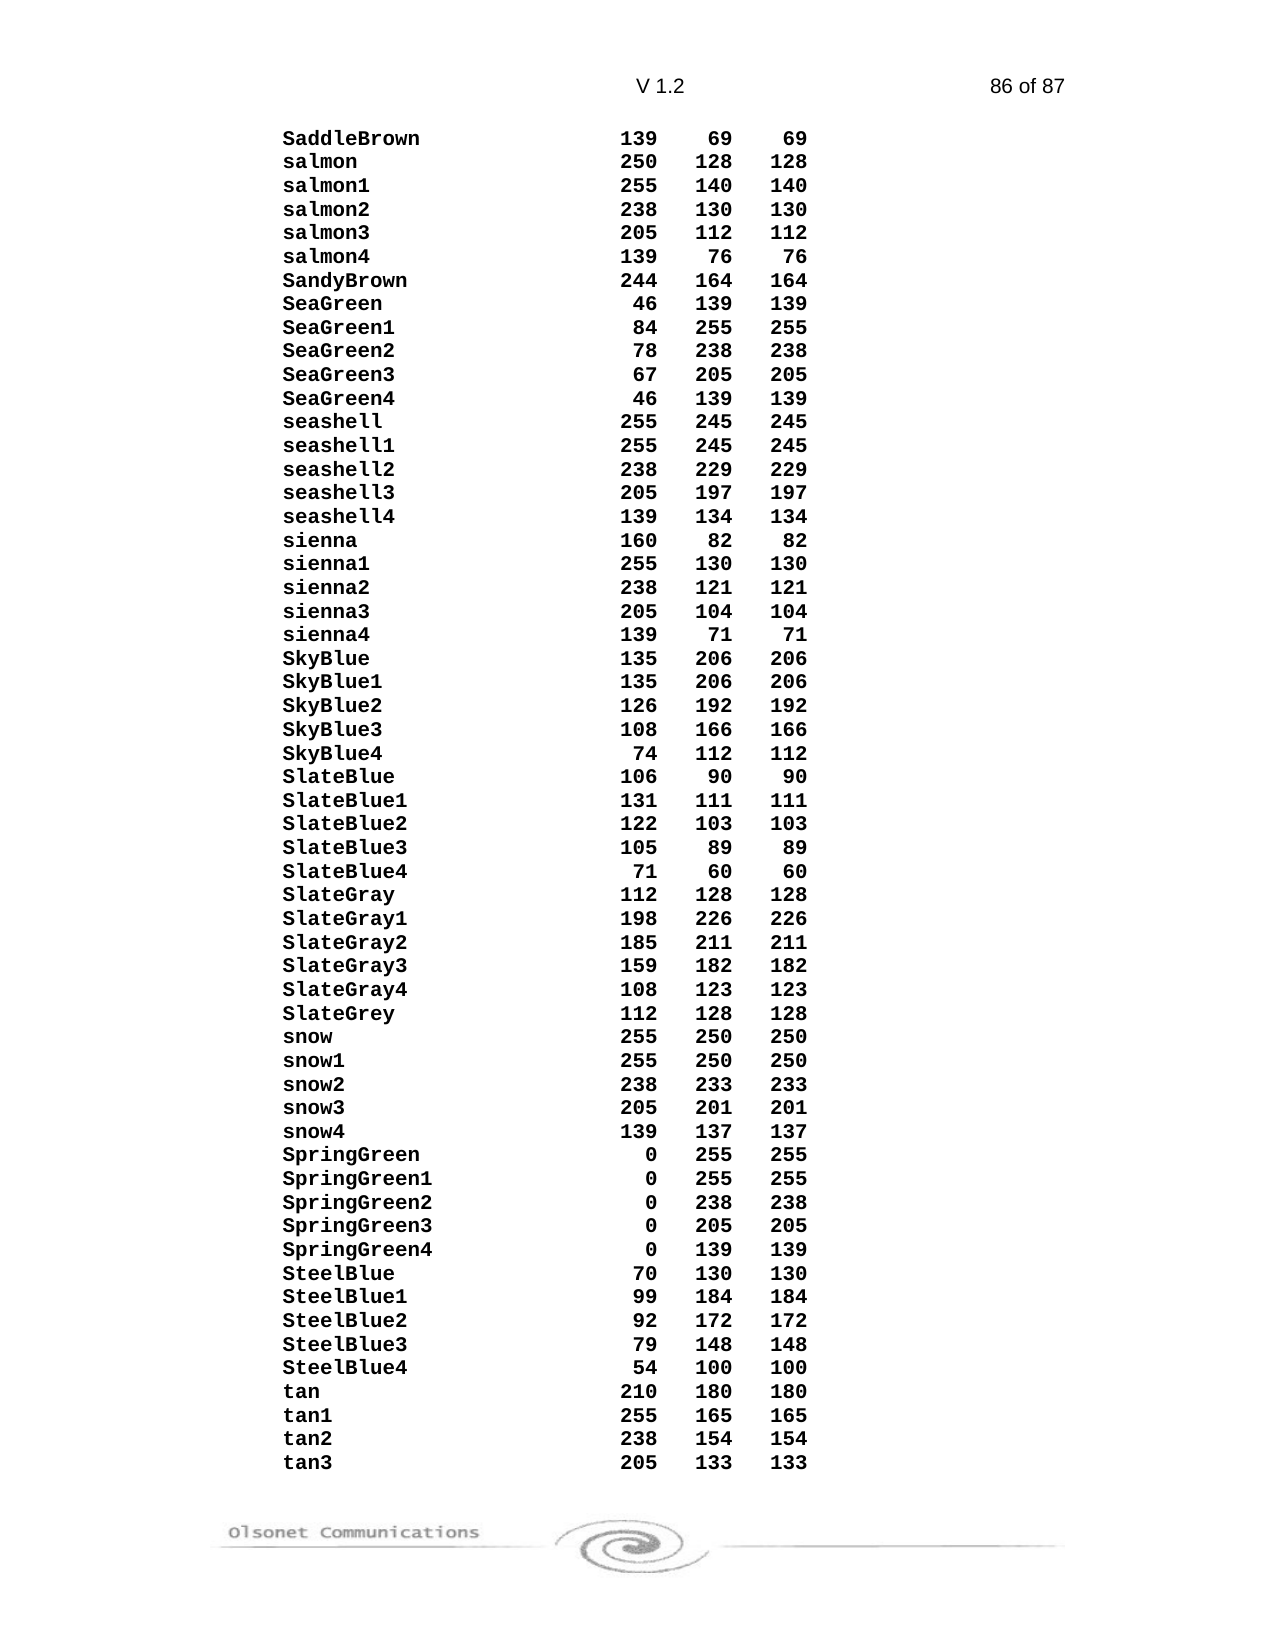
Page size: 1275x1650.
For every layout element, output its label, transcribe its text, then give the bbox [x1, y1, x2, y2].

text tan 210 180 180 [282, 1381, 1065, 1404]
text snow1 255 250 250 [282, 1050, 1065, 1073]
text tan1 255 165 165 [282, 1404, 1065, 1428]
text SlateGray3 159 182 182 [282, 955, 1065, 979]
text SaddleBrown 139 69 69 [282, 128, 1065, 151]
text sienna4 139 71 71 [282, 624, 1065, 648]
text SlateGray 112 128 128 [282, 884, 1065, 908]
text SlateBlue1 131 111 111 [282, 790, 1065, 813]
text SteelBlue1 99 184 184 [282, 1286, 1065, 1310]
text snow2 238 233 233 [282, 1073, 1065, 1097]
text SteelBlue4 54 100 100 [282, 1357, 1065, 1381]
text SlateBlue4 71 60 60 [282, 861, 1065, 884]
text SeaGreen 46 139 139 [282, 293, 1065, 317]
text SlateBlue3 105 89 89 [282, 837, 1065, 861]
text tan2 238 154 154 [282, 1428, 1065, 1452]
text SeaGreen1 84 255 255 [282, 317, 1065, 341]
picture [210, 1504, 1065, 1596]
text salmon2 238 130 130 [282, 199, 1065, 222]
text SpringGreen4 0 139 139 [282, 1239, 1065, 1263]
text snow3 205 201 201 [282, 1097, 1065, 1121]
text sienna 160 82 82 [282, 530, 1065, 553]
text SlateGrey 112 128 128 [282, 1003, 1065, 1026]
text seashell2 238 229 229 [282, 459, 1065, 482]
text SlateBlue 106 90 90 [282, 766, 1065, 790]
text SpringGreen2 0 238 238 [282, 1192, 1065, 1215]
text SkyBlue 135 206 206 [282, 648, 1065, 672]
text SpringGreen3 0 205 205 [282, 1215, 1065, 1239]
text SlateGray1 198 226 226 [282, 908, 1065, 932]
text SkyBlue2 126 192 192 [282, 695, 1065, 719]
text SpringGreen 0 255 255 [282, 1144, 1065, 1168]
text SpringGreen1 0 255 255 [282, 1168, 1065, 1192]
text salmon1 255 140 140 [282, 175, 1065, 199]
text snow4 139 137 137 [282, 1121, 1065, 1144]
text SeaGreen3 67 205 205 [282, 364, 1065, 388]
text salmon4 139 76 76 [282, 246, 1065, 269]
text SteelBlue3 79 148 148 [282, 1334, 1065, 1357]
text SkyBlue1 135 206 206 [282, 672, 1065, 695]
text seashell 255 245 245 [282, 411, 1065, 435]
text SlateGray2 185 211 211 [282, 932, 1065, 955]
text SlateGray4 108 123 123 [282, 979, 1065, 1003]
text sienna1 255 130 130 [282, 553, 1065, 577]
text SlateBlue2 122 103 103 [282, 813, 1065, 837]
text SandyBrown 244 164 164 [282, 269, 1065, 293]
text salmon3 205 112 112 [282, 222, 1065, 246]
text SkyBlue4 74 112 112 [282, 742, 1065, 766]
text snow 255 250 250 [282, 1026, 1065, 1050]
text sienna3 205 104 104 [282, 601, 1065, 624]
text tan3 205 133 133 [282, 1452, 1065, 1476]
text salmon 250 128 128 [282, 151, 1065, 175]
text seashell3 205 197 197 [282, 482, 1065, 506]
text SteelBlue2 92 172 172 [282, 1310, 1065, 1334]
text seashell1 255 245 245 [282, 435, 1065, 459]
text SkyBlue3 108 166 166 [282, 719, 1065, 742]
text seashell4 139 134 134 [282, 506, 1065, 530]
text sienna2 238 121 121 [282, 577, 1065, 601]
text SeaGreen4 46 139 139 [282, 388, 1065, 411]
text SeaGreen2 78 238 238 [282, 341, 1065, 364]
text SteelBlue 70 130 130 [282, 1263, 1065, 1286]
